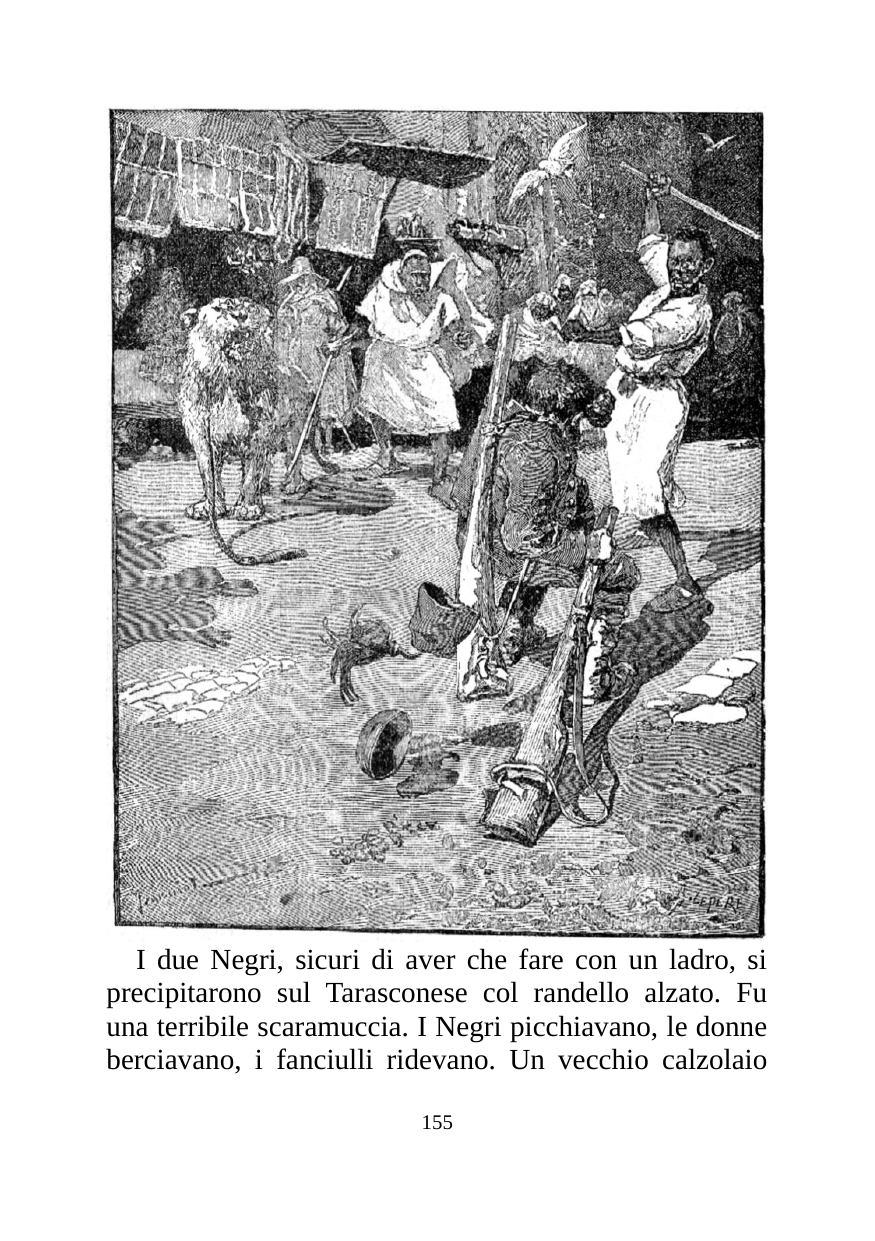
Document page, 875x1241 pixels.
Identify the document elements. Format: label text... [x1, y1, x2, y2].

text I due Negri, sicuri di aver che fare con un ladro, si precipitarono sul Tarasconese col randello alzato. Fu una terribile scaramuccia. I Negri picchiavano, le donne berciavano, i fanciulli ridevano. Un vecchio calzolaio [106, 942, 768, 1076]
picture [106, 106, 768, 942]
